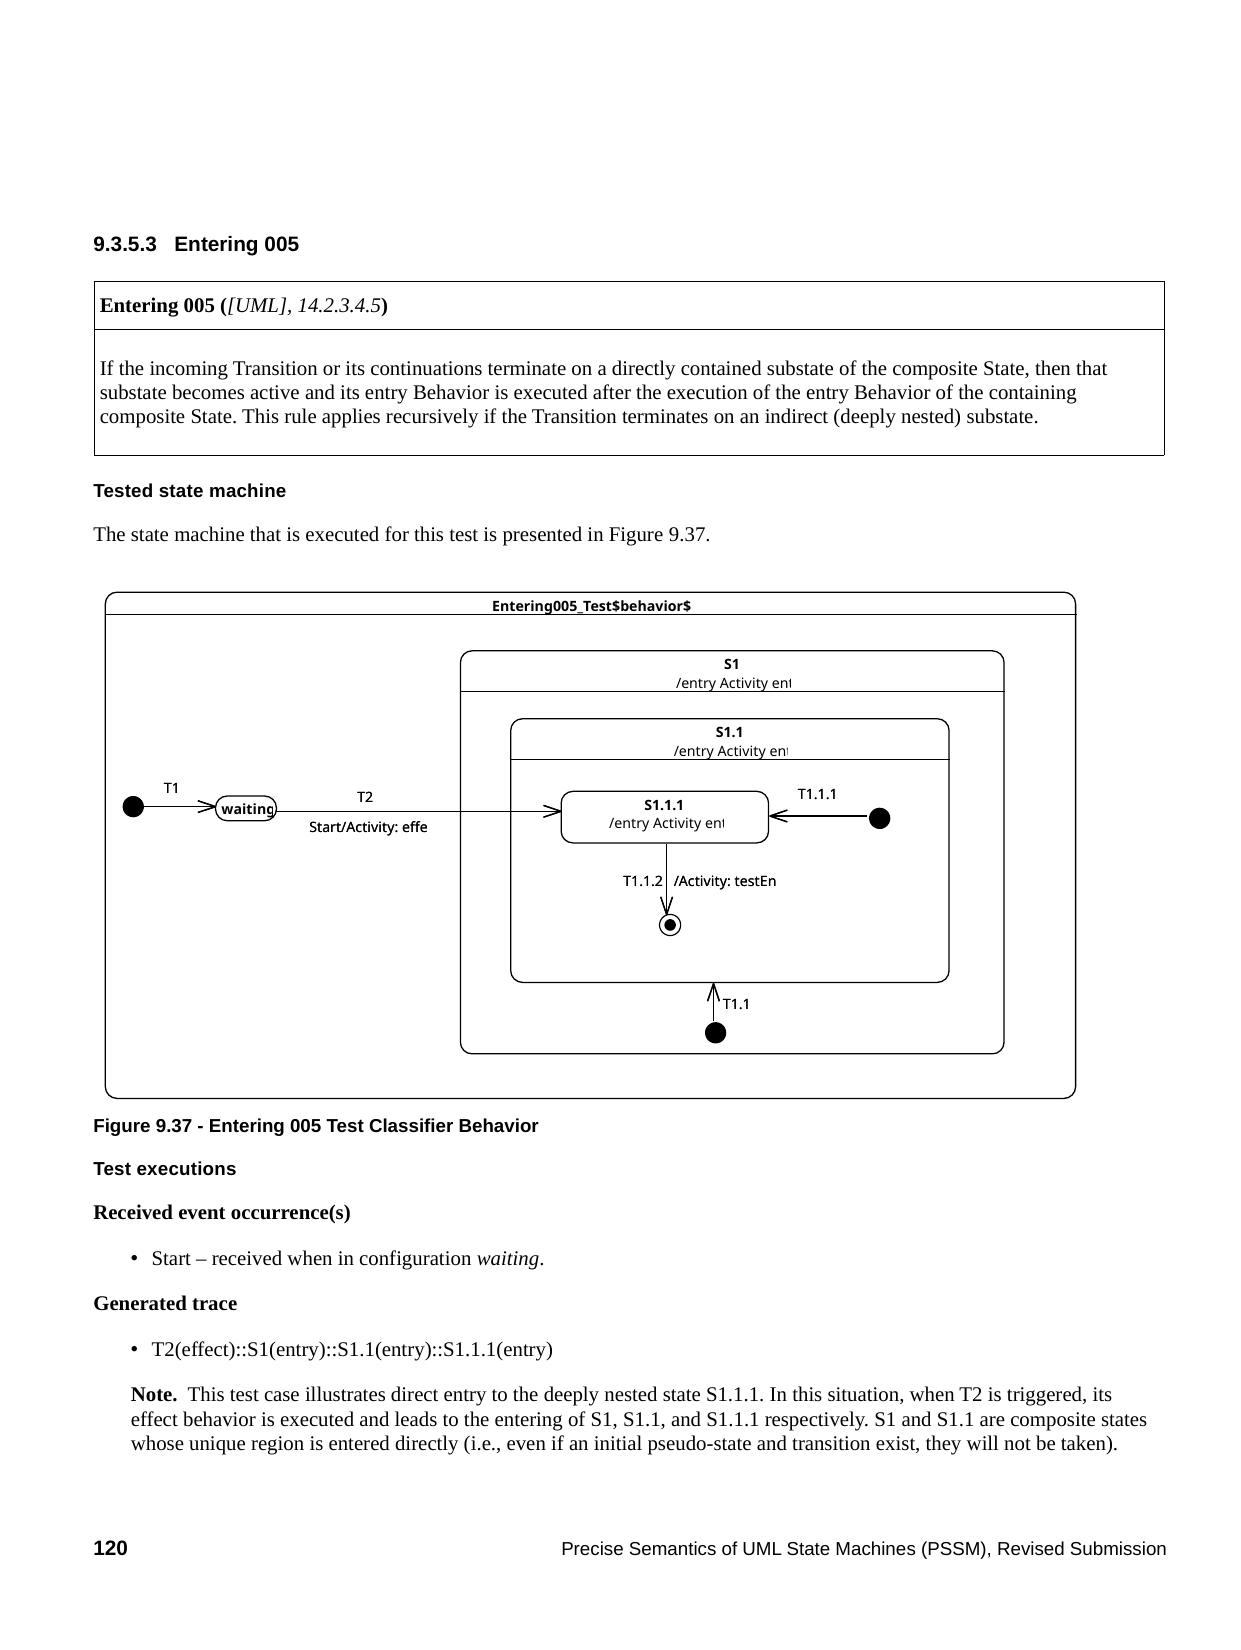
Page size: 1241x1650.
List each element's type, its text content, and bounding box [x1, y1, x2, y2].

table_cell If the incoming Transition or its continuations terminate on a directly contained substate of the composite State, then that substate becomes active and its entry Behavior is executed after the execution of the entry Behavior of the containing composite State. This rule applies recursively if the Transition terminates on an indirect (deeply nested) substate. [95, 330, 1164, 454]
subtitle Tested state machine [93, 480, 1164, 501]
list Start – received when in configuration waiting. [131, 1245, 1164, 1270]
table_header Entering 005 ([UML], 14.2.3.4.5) [95, 282, 1164, 329]
text Generated trace [93, 1291, 1164, 1315]
text The state machine that is executed for this test is presented in Figure 9.37. [93, 522, 1164, 546]
subtitle Test executions [93, 567, 1164, 1179]
list T2(effect)::S1(entry)::S1.1(entry)::S1.1.1(entry) [131, 1336, 1164, 1361]
text Note. This test case illustrates direct entry to the deeply nested state S1.1.1. In this situation, when T2 is triggered, its effect behavior is executed and leads to the entering of S1, S1.1, and S1.1.1 respectively. S1 and S1.1 are composite states whose unique region is entered directly (i.e., even if an initial pseudo-state and transition exist, they will not be taken). [131, 1382, 1164, 1454]
subtitle Entering 005 [93, 231, 1164, 256]
text Received event occurrence(s) [93, 1200, 1164, 1224]
text Figure 9.37 - Entering 005 Test Classifier Behavior [93, 580, 1089, 1137]
